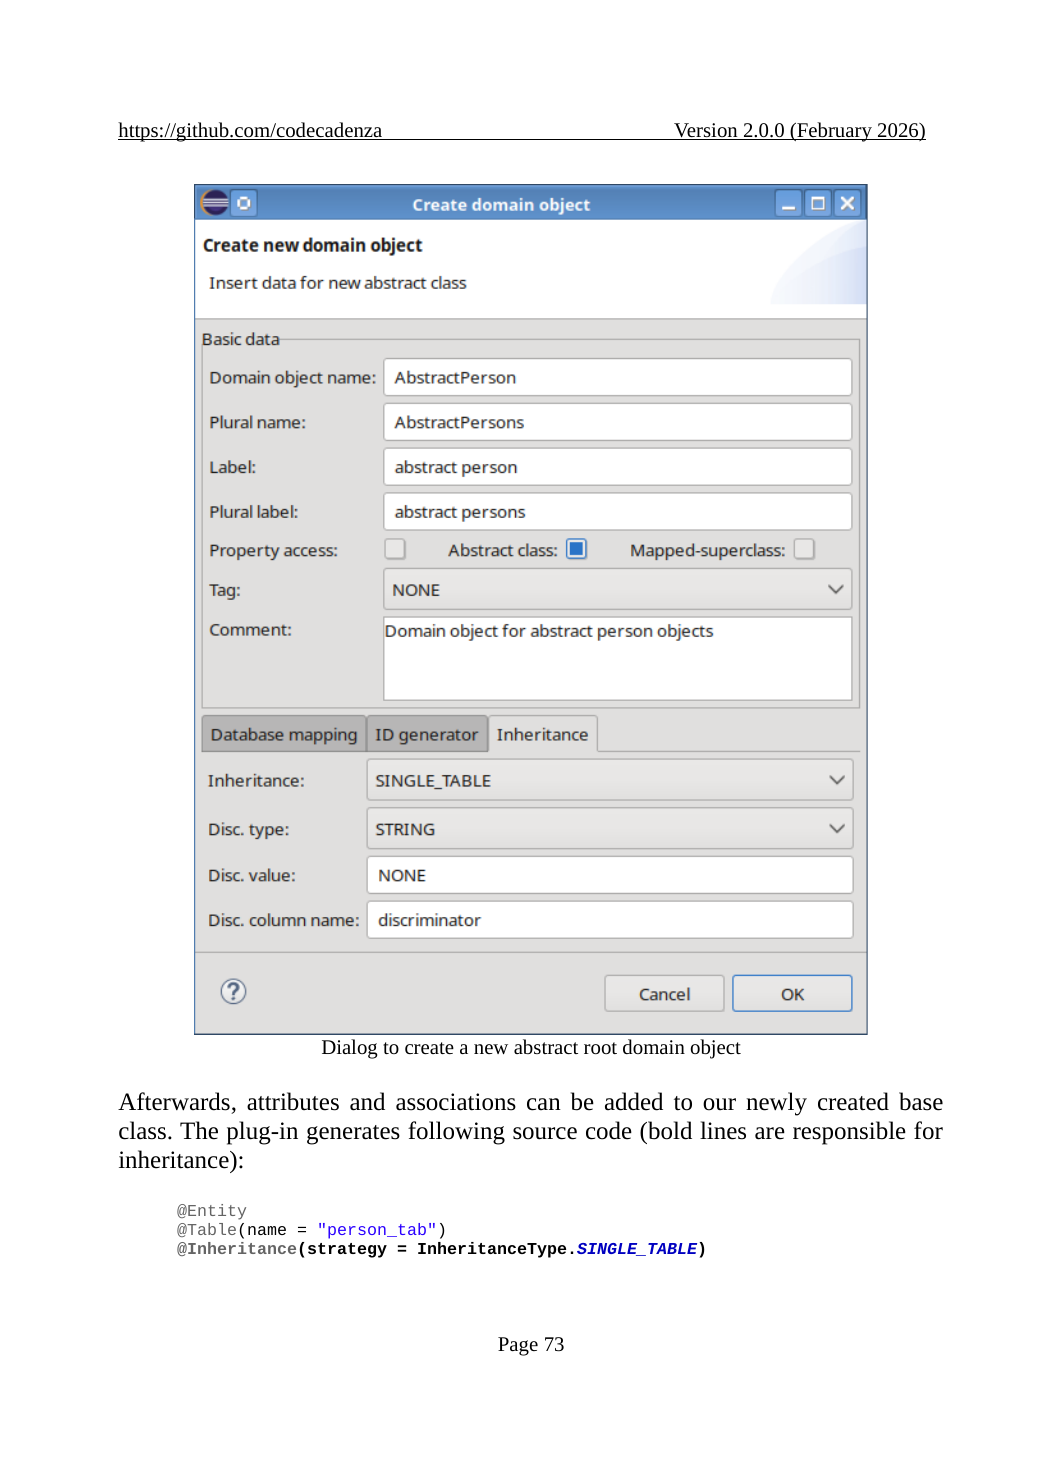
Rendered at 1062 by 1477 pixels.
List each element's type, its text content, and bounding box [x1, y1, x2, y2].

text Afterwards, attributes and associations can be added to our newly created base class. The plug-in generates following source code (bold lines are responsible for inheritance): [118, 1087, 944, 1174]
text @Table(name = "person_tab") [177, 1221, 944, 1240]
text @Entity [177, 1202, 944, 1221]
text @Inheritance(strategy = InheritanceType.SINGLE_TABLE) [177, 1240, 944, 1259]
picture [194, 184, 868, 1035]
text Dialog to create a new abstract root domain object [194, 1035, 868, 1059]
